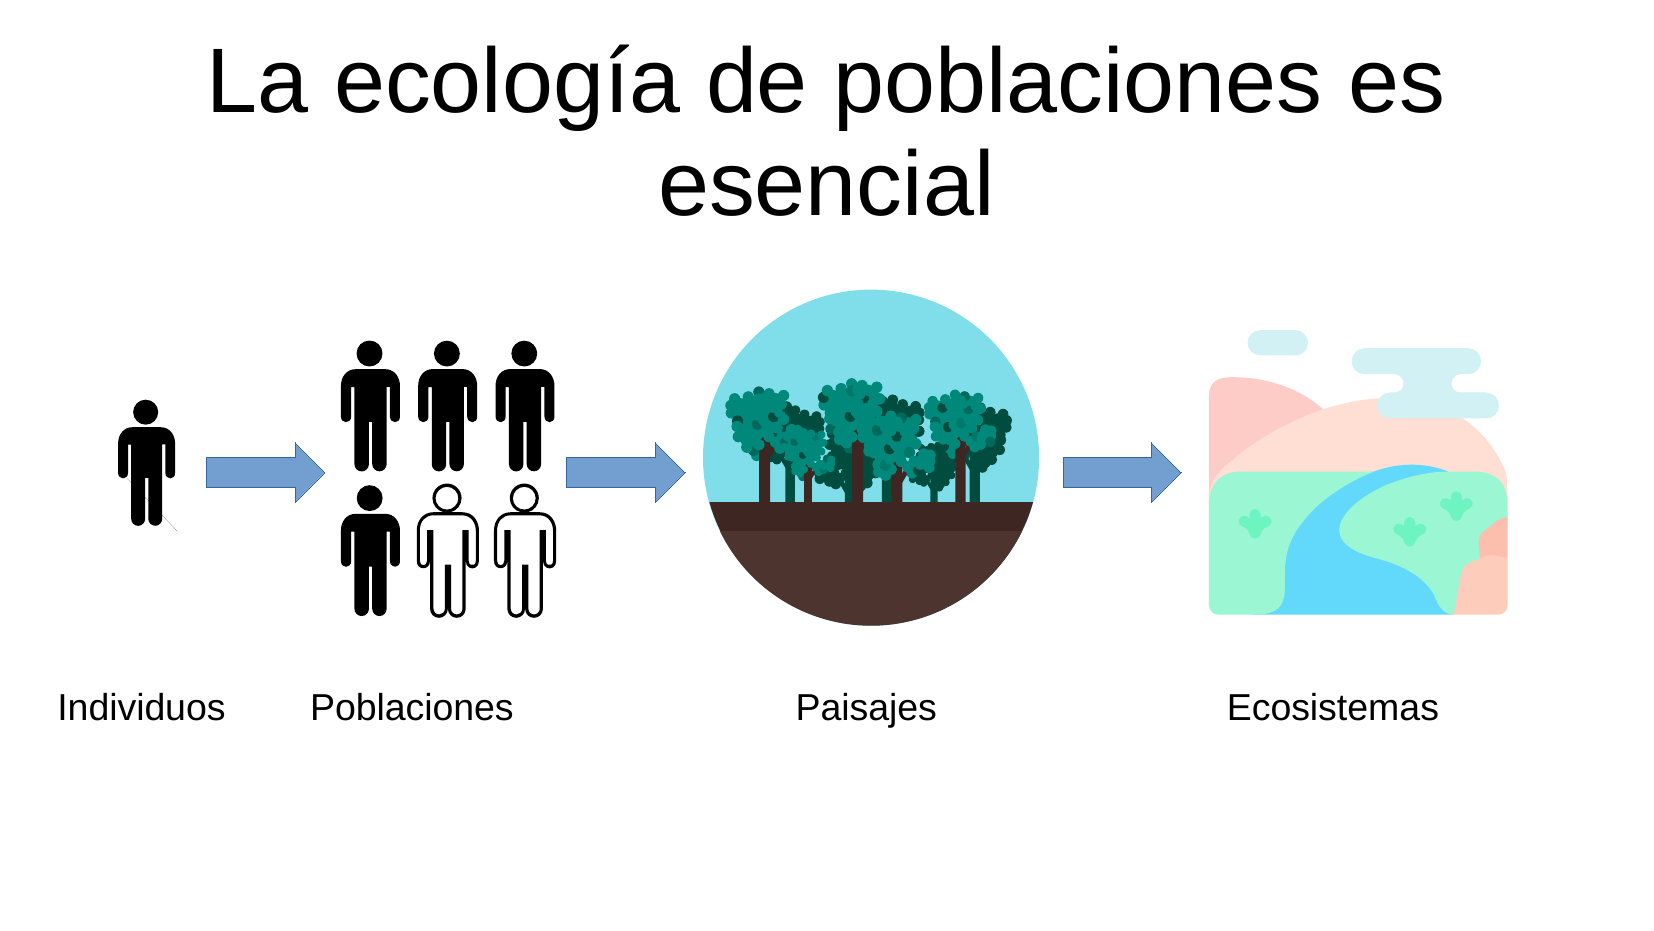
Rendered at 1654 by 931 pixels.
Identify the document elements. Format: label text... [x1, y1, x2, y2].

picture [310, 339, 591, 621]
picture [679, 265, 1063, 650]
title La ecología de poblaciones es esencial [82, 29, 1571, 235]
text_box [566, 442, 686, 503]
picture [1181, 295, 1536, 650]
text_box [1063, 442, 1182, 503]
picture [118, 399, 178, 532]
text_box [206, 442, 325, 503]
text_box Individuos Poblaciones Paisajes Ecosistemas [42, 679, 1455, 736]
